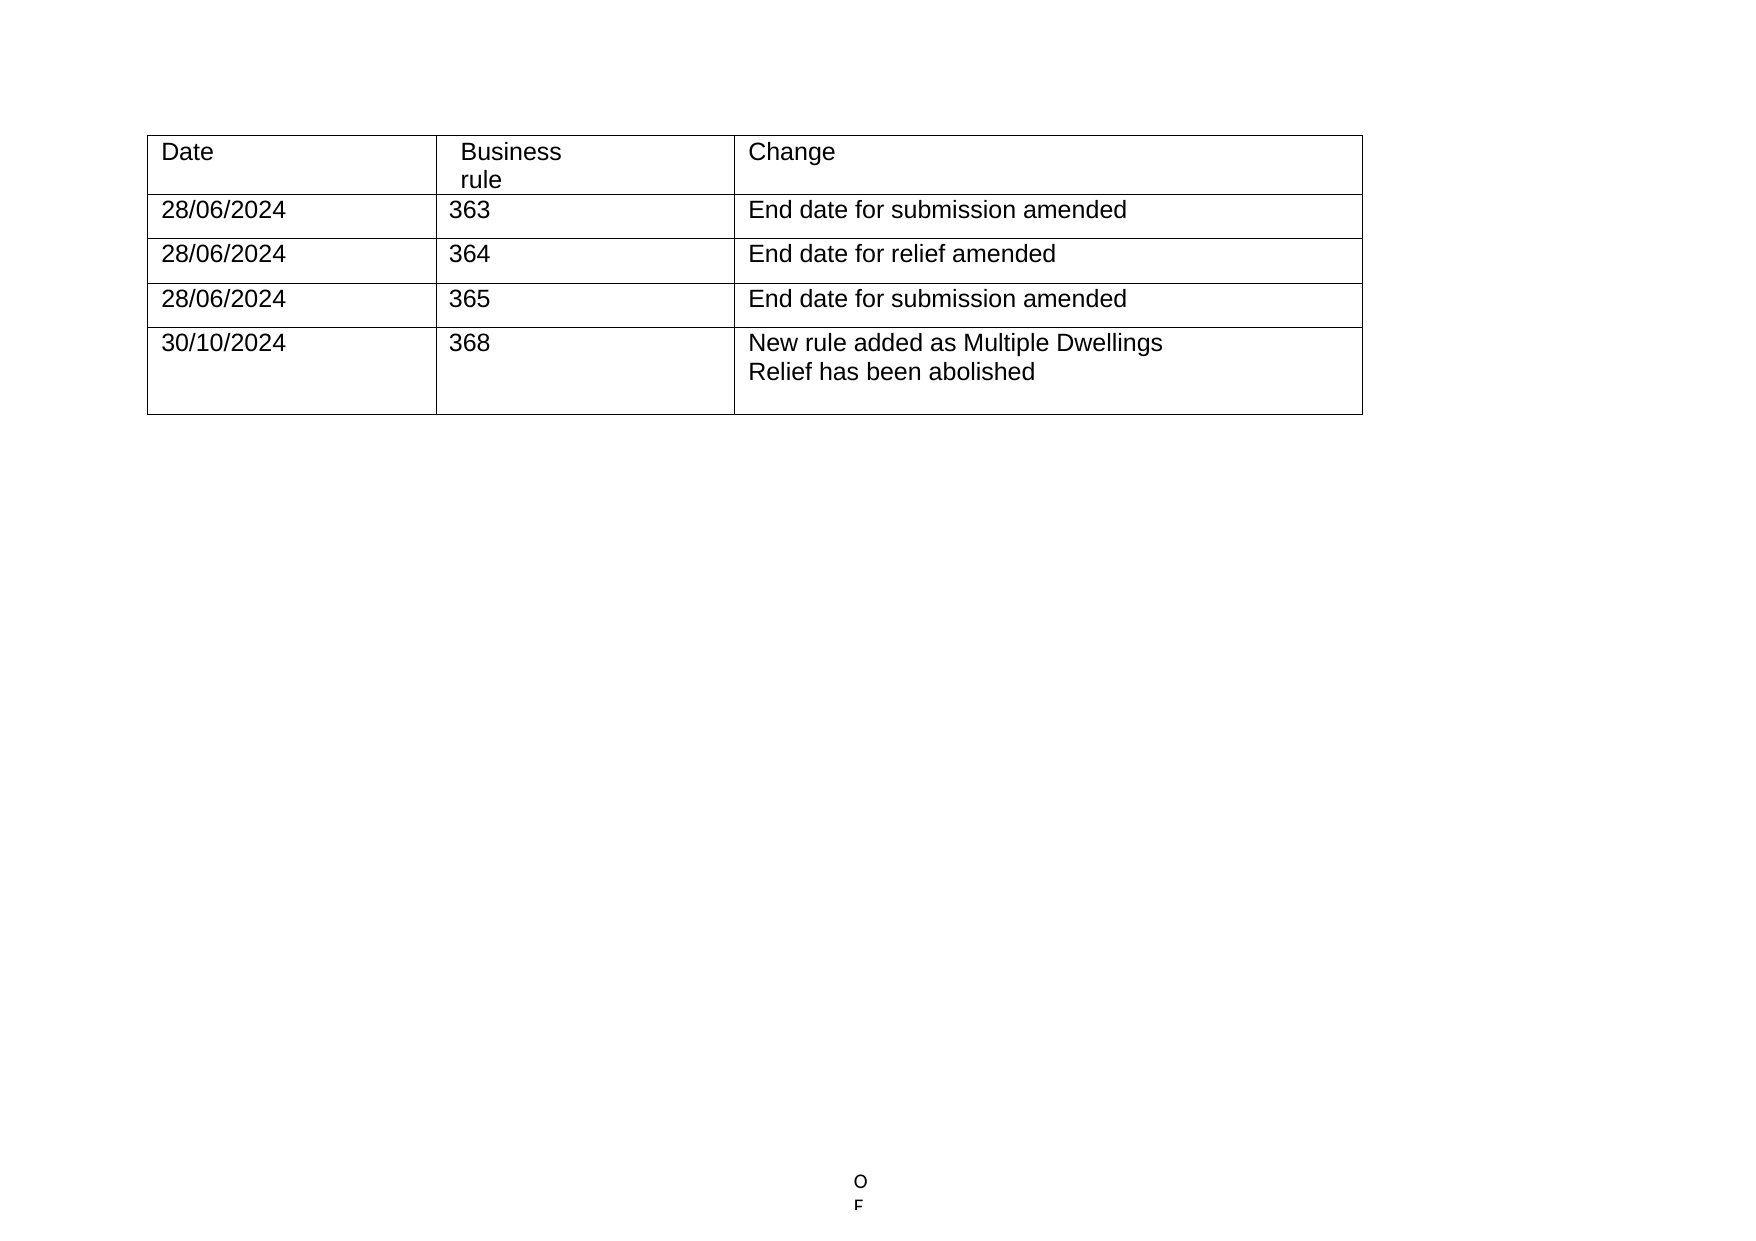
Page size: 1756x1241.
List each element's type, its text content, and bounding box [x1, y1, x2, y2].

table_cell End date for submission amended [735, 284, 1362, 327]
table_cell 363 [437, 195, 734, 238]
table_cell 368 [437, 328, 734, 414]
table_cell 28/06/2024 [148, 195, 436, 238]
table_cell 365 [437, 284, 734, 327]
table_cell End date for submission amended [735, 195, 1362, 238]
table_header Date [148, 136, 436, 194]
table_cell End date for relief amended [735, 239, 1362, 282]
table_cell 364 [437, 239, 734, 282]
table_cell 28/06/2024 [148, 284, 436, 327]
table_header Business rule [437, 136, 734, 194]
table_cell 28/06/2024 [148, 239, 436, 282]
table_cell New rule added as Multiple Dwellings Relief has been abolished [735, 328, 1362, 414]
table_cell 30/10/2024 [148, 328, 436, 414]
table_header Change [735, 136, 1362, 194]
